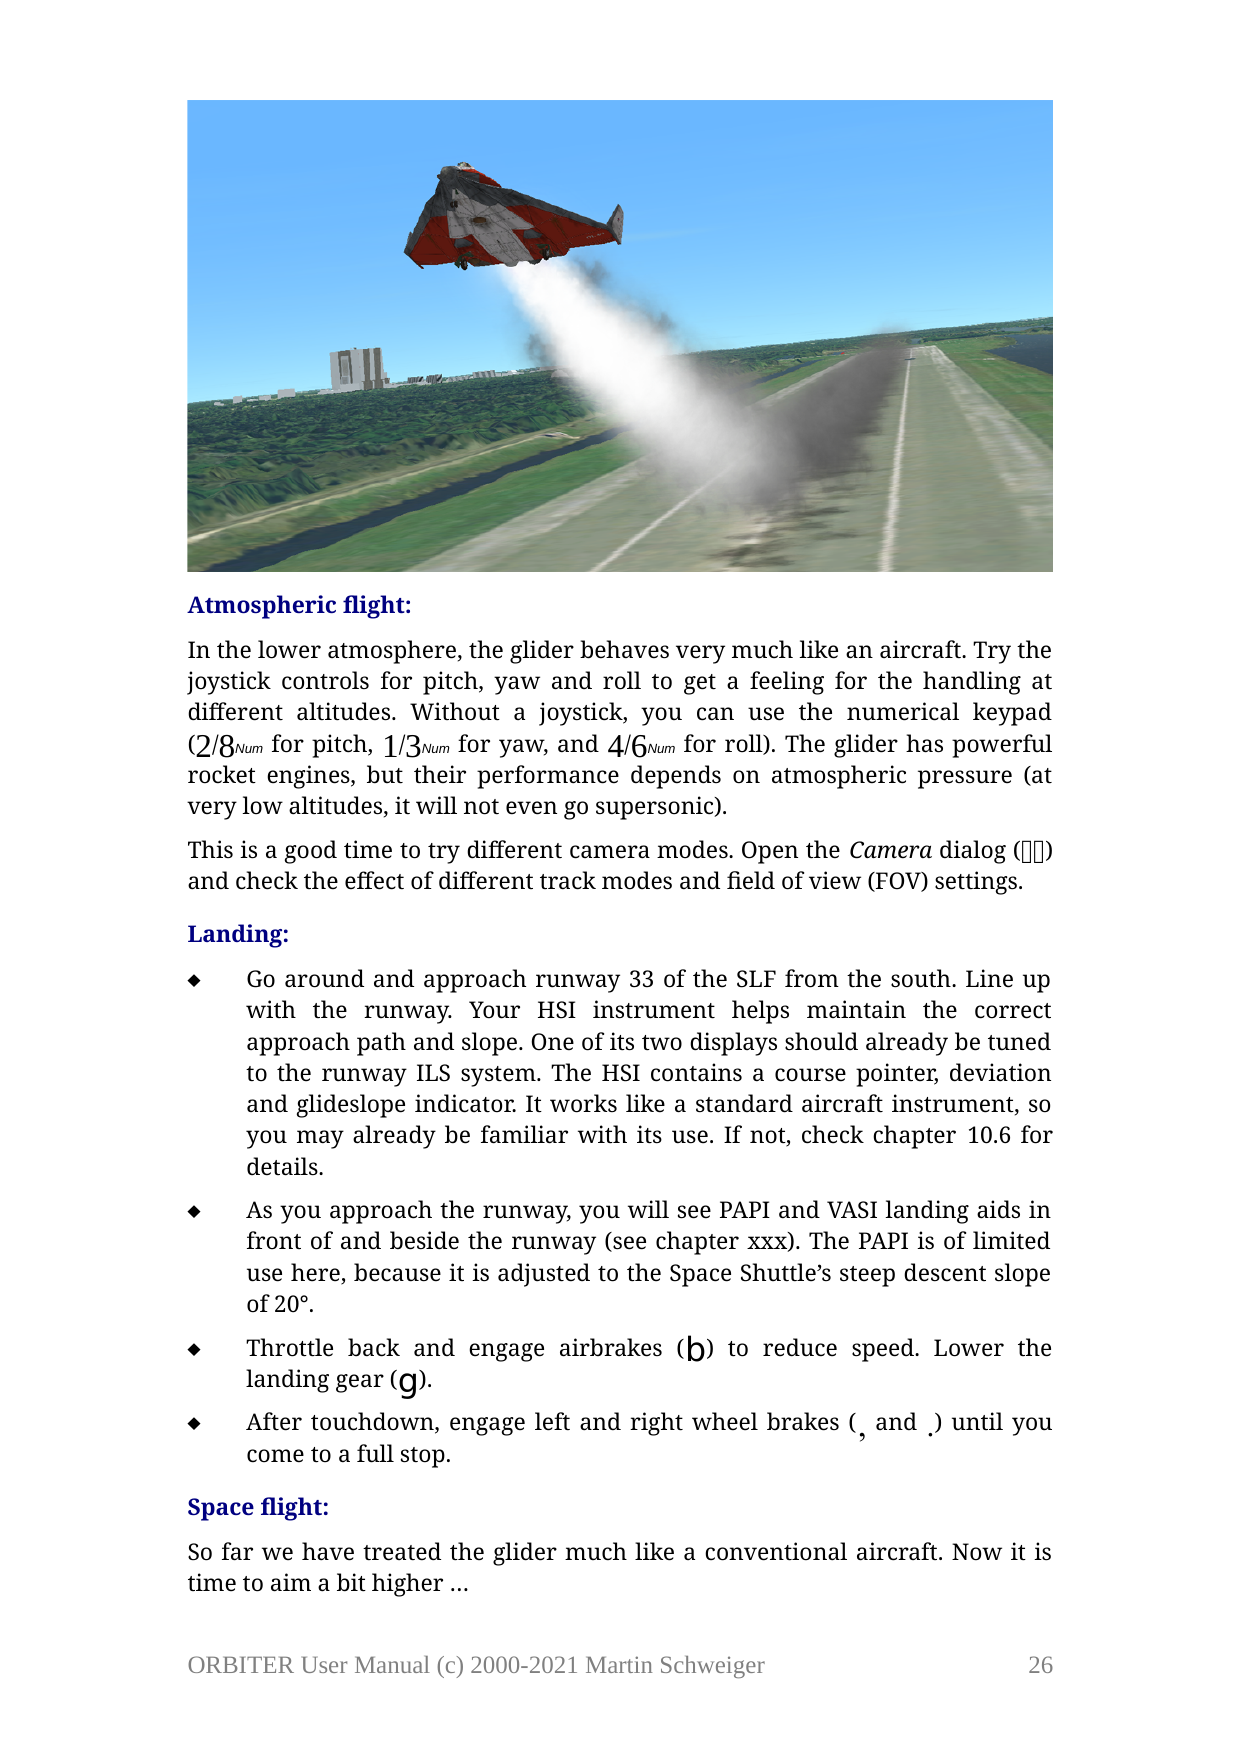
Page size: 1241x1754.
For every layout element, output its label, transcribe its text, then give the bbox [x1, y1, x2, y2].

picture [187, 100, 1053, 572]
list Go around and approach runway 33 of the SLF from the south. Line up with the runway. Your HSI instrument helps maintain the correct approach path and slope. One of its two displays should already be tuned to the runway ILS system. The HSI contains a course pointer, deviation and glideslope indicator. It works like a standard aircraft instrument, so you may already be familiar with its use. If not, check chapter 10.5 for details. [187, 962, 1053, 1181]
subtitle Landing: [187, 918, 1053, 949]
list As you approach the runway, you will see PAPI and VASI landing aids in front of and beside the runway (see chapter xxx). The PAPI is of limited use here, because it is adjusted to the Space Shuttle’s steep descent slope of 20°. [187, 1193, 1053, 1318]
text So far we have treated the glider much like a conventional aircraft. Now it is time to aim a bit higher … [187, 1535, 1053, 1597]
text In the lower atmosphere, the glider behaves very much like an aircraft. Try the joystick controls for pitch, yaw and roll to get a feeling for the handling at different altitudes. Without a joystick, you can use the numerical keypad (/8Num for pitch, 1/3Num for yaw, and 4/6Num for roll). The glider has powerful rocket engines, but their performance depends on atmospheric pressure (at very low altitudes, it will not even go supersonic). [187, 633, 1053, 821]
list Throttle back and engage airbrakes (b) to reduce speed. Lower the landing gear (g). [187, 1331, 1053, 1393]
subtitle Atmospheric flight: [187, 572, 1053, 620]
text This is a good time to try different camera modes. Open the Camera dialog () and check the effect of different track modes and field of view (FOV) settings. [187, 833, 1053, 896]
subtitle Space flight: [187, 1491, 1053, 1522]
list After touchdown, engage left and right wheel brakes (, and .) until you come to a full stop. [187, 1406, 1053, 1468]
